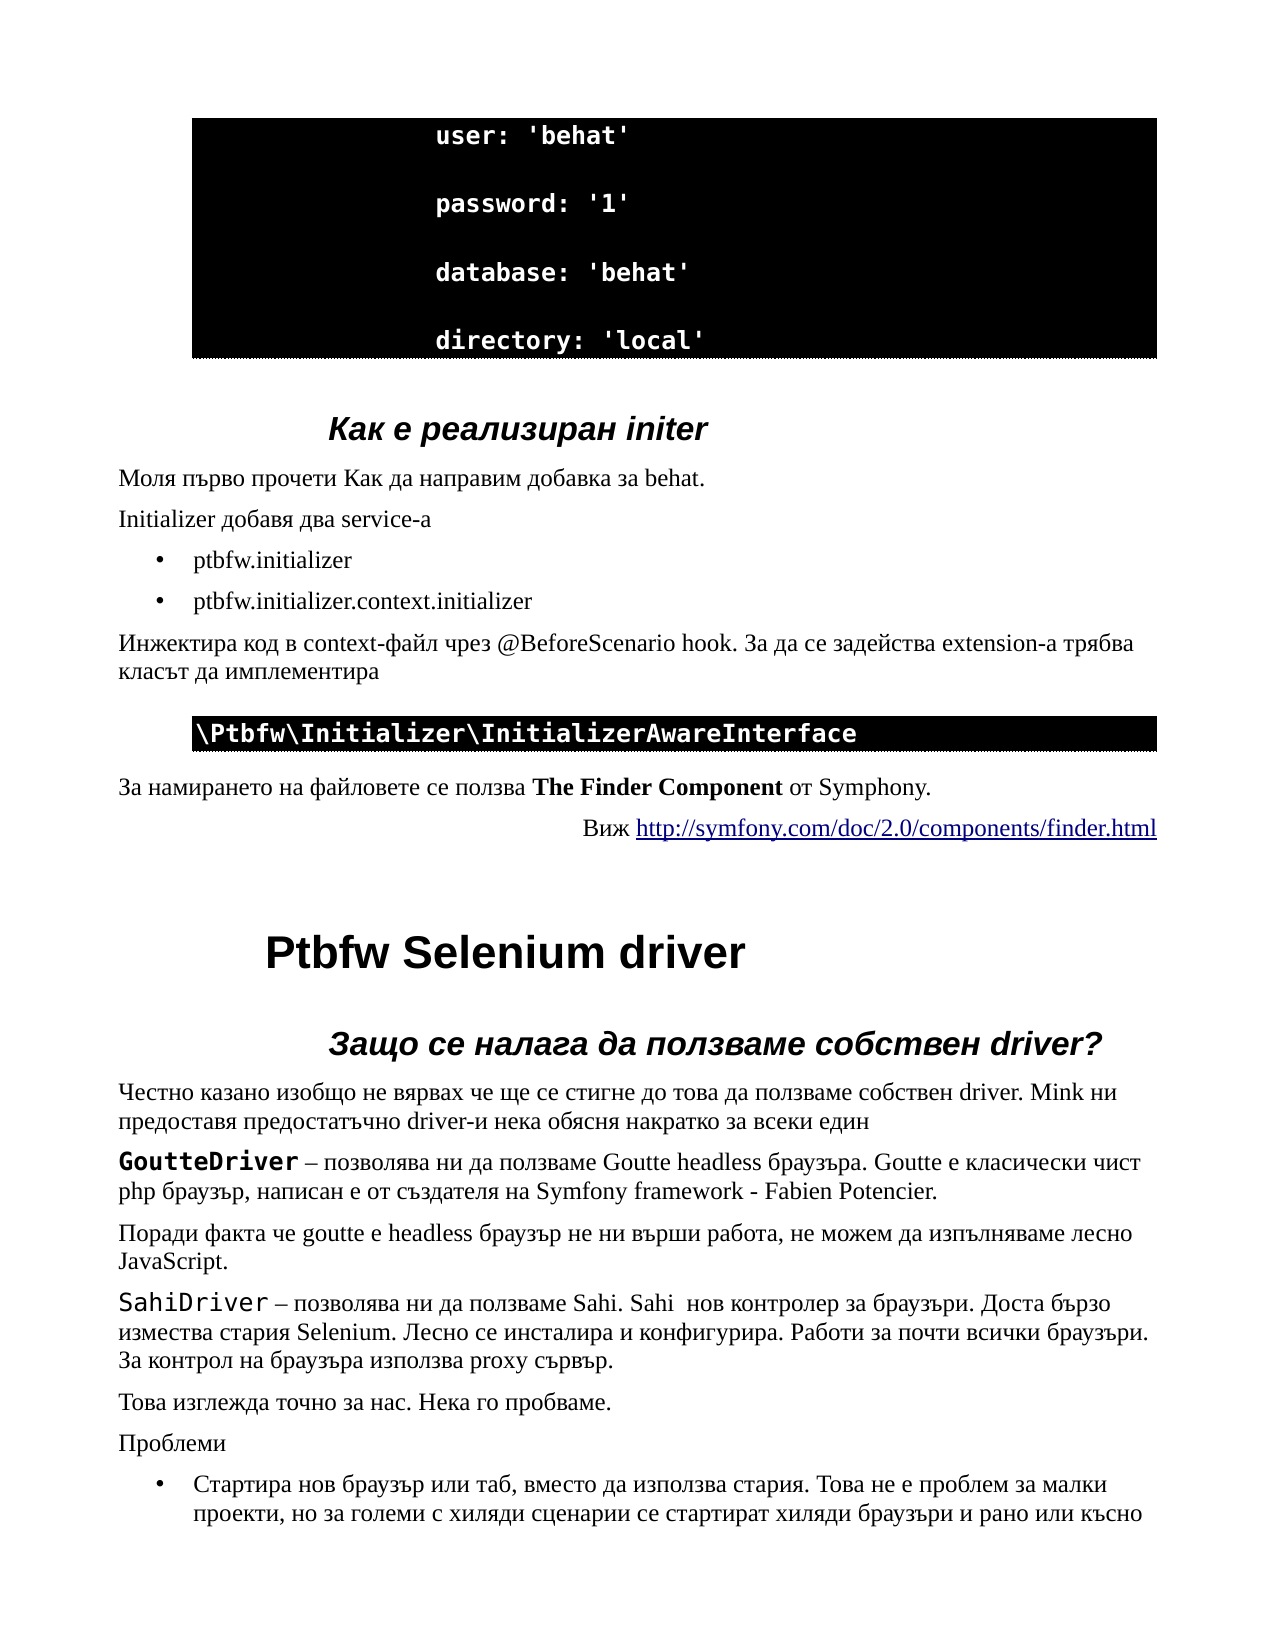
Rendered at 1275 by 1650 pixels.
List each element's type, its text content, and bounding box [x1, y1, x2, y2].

text \Ptbfw\Initializer\InitializerAwareInterface [192, 716, 1157, 751]
text Инжектира код в context-файл чрез @BeforeScenario hook. За да се задейства extension-а трябва класът да имплементира [118, 628, 1157, 685]
text Честно казано изобщо не вярвах че ще се стигне до това да ползваме собствен driver. Mink ни предоставя предостатъчно driver-и нека обясня накратко за всеки един [118, 1077, 1157, 1134]
text Поради факта че goutte е headless браузър не ни върши работа, не можем да изпълняваме лесно JavaScript. [118, 1218, 1157, 1275]
text Initializer добавя два service-а [118, 504, 1157, 533]
text Това изглежда точно за нас. Нека го пробваме. [118, 1387, 1157, 1416]
text directory: 'local' [192, 323, 1157, 358]
subtitle Ptbfw Selenium driver [265, 926, 1157, 979]
text Проблеми [118, 1428, 1157, 1457]
text GoutteDriver – позволява ни да ползваме Goutte headless браузъра. Goutte е класически чист php браузър, написан е от създателя на Symfony framework - Fabien Potencier. [118, 1147, 1157, 1205]
text Виж http://symfony.com/doc/2.0/components/finder.html [118, 813, 1157, 842]
subtitle Защо се налага да ползваме собствен driver? [328, 1024, 1157, 1062]
subtitle Как е реализиран initer [328, 409, 1157, 448]
list ptbfw.initializer.context.initializer [156, 586, 1157, 615]
list ptbfw.initializer [156, 545, 1157, 574]
text SahiDriver – позволява ни да ползваме Sahi. Sahi нов контролер за браузъри. Доста бързо измества стария Selenium. Лесно се инсталира и конфигурира. Работи за почти всички браузъри. За контрол на браузъра използва proxy сървър. [118, 1288, 1157, 1374]
text password: '1' [192, 186, 1157, 219]
list Стартира нов браузър или таб, вместо да използва стария. Това не е проблем за малки проекти, но за големи с хиляди сценарии се стартират хиляди браузъри и рано или късно [156, 1469, 1157, 1527]
text Моля първо прочети Как да направим добавка за behat. [118, 463, 1157, 491]
text user: 'behat' [192, 118, 1157, 150]
text database: 'behat' [192, 254, 1157, 287]
text За намирането на файловете се ползва The Finder Component от Symphony. [118, 772, 1157, 801]
